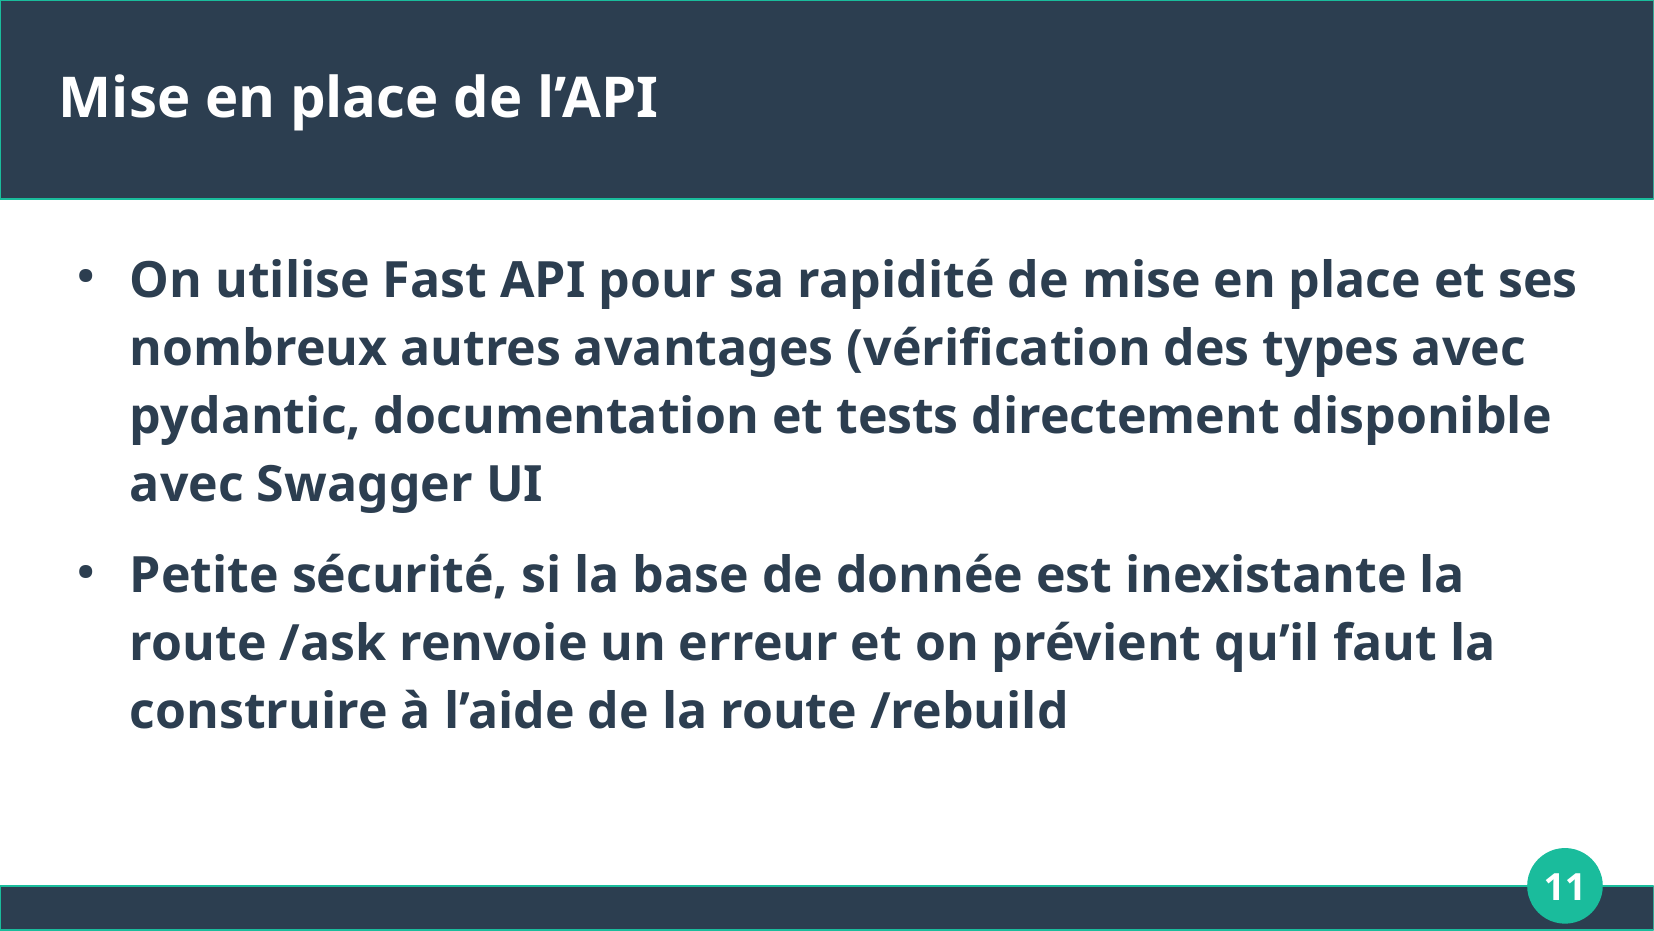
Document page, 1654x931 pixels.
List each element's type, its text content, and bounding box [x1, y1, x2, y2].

title Mise en place de l’API [59, 37, 1595, 155]
list On utilise Fast API pour sa rapidité de mise en place et ses nombreux autres avantages (vérification des types avec pydantic, documentation et tests directement disponible avec Swagger UI Petite sécurité, si la base de donnée est inexistante la route /ask renvoie un erreur et on prévient qu’il faut la construire à l’aide de la route /rebuild [59, 243, 1595, 864]
